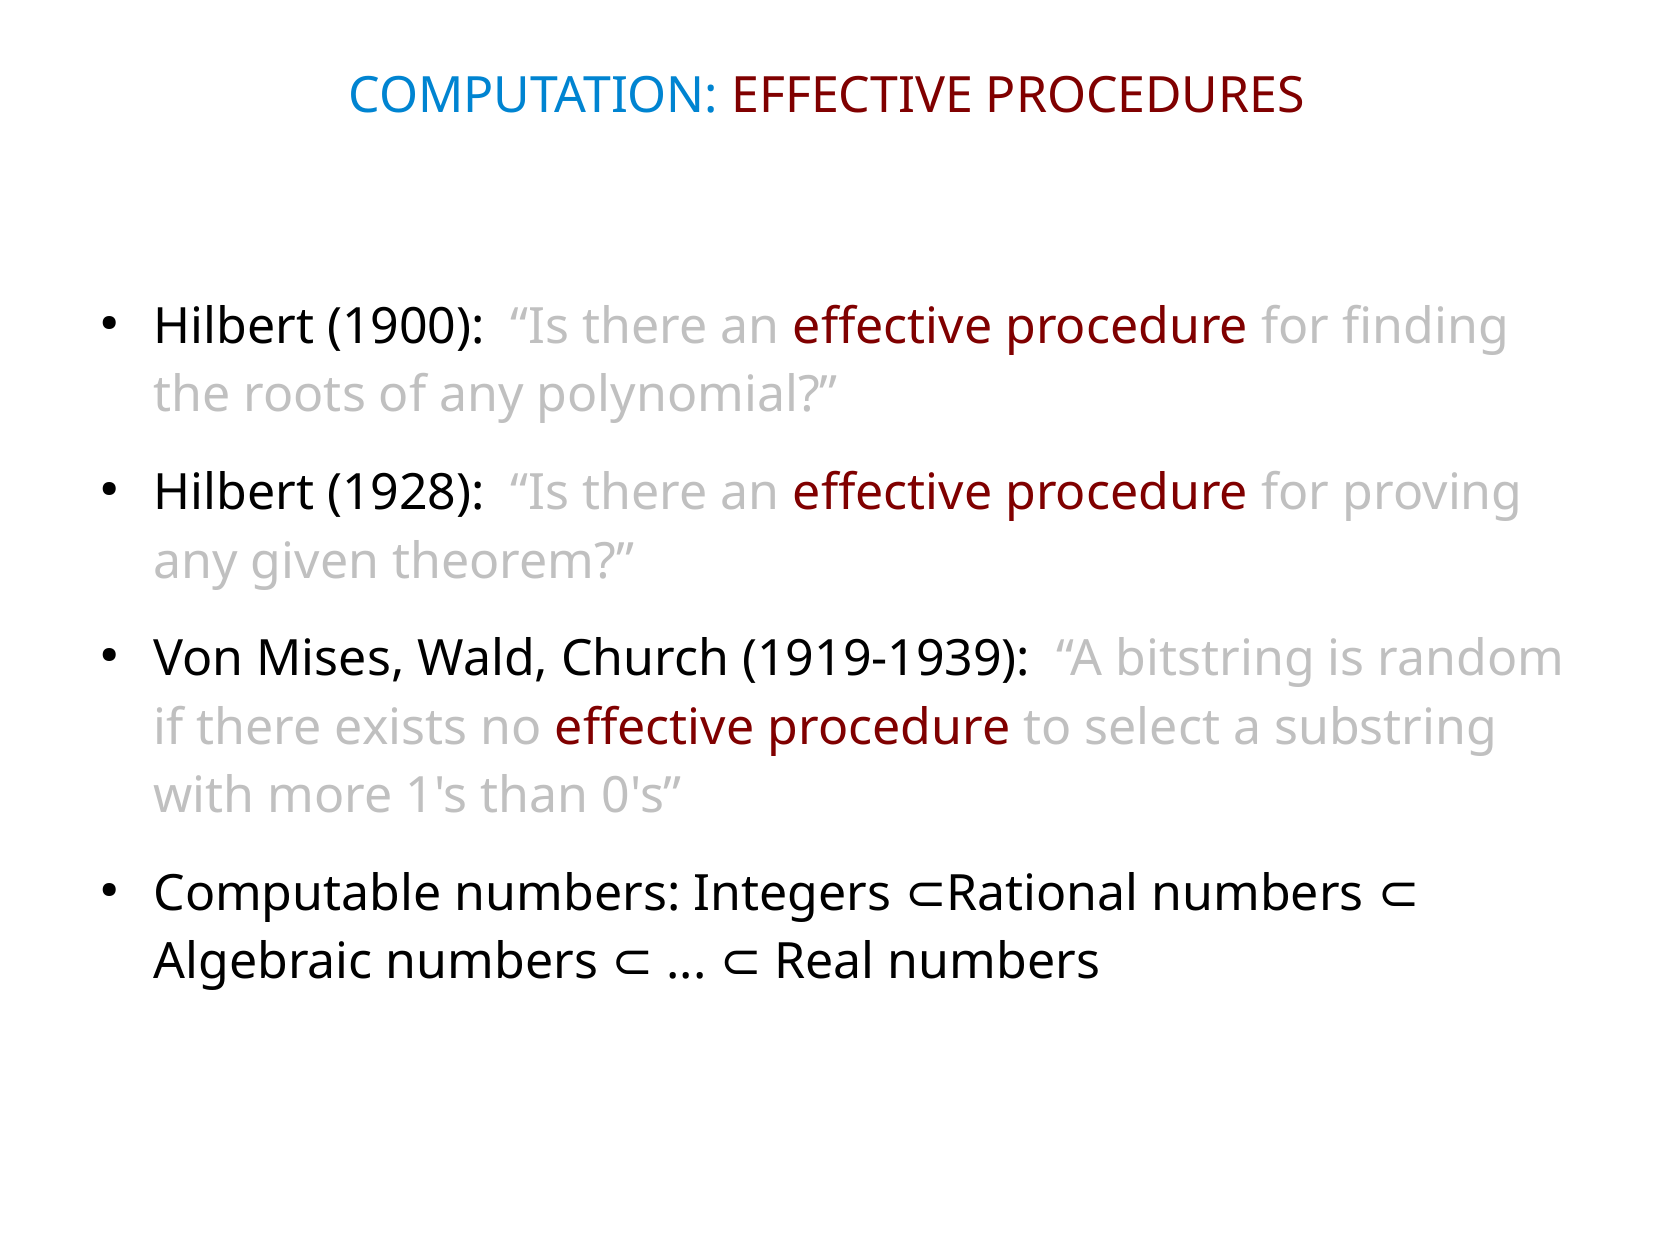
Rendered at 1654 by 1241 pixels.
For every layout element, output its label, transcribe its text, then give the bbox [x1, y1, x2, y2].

title COMPUTATION: EFFECTIVE PROCEDURES [82, 61, 1571, 126]
list Hilbert (1900): “Is there an effective procedure for finding the roots of any polynomial?” Hilbert (1928): “Is there an effective procedure for proving any given theorem?” Von Mises, Wald, Church (1919-1939): “A bitstring is random if there exists no effective procedure to select a substring with more 1's than 0's” Computable numbers: Integers ⊂Rational numbers ⊂ Algebraic numbers ⊂ ... ⊂ Real numbers [82, 290, 1571, 1109]
